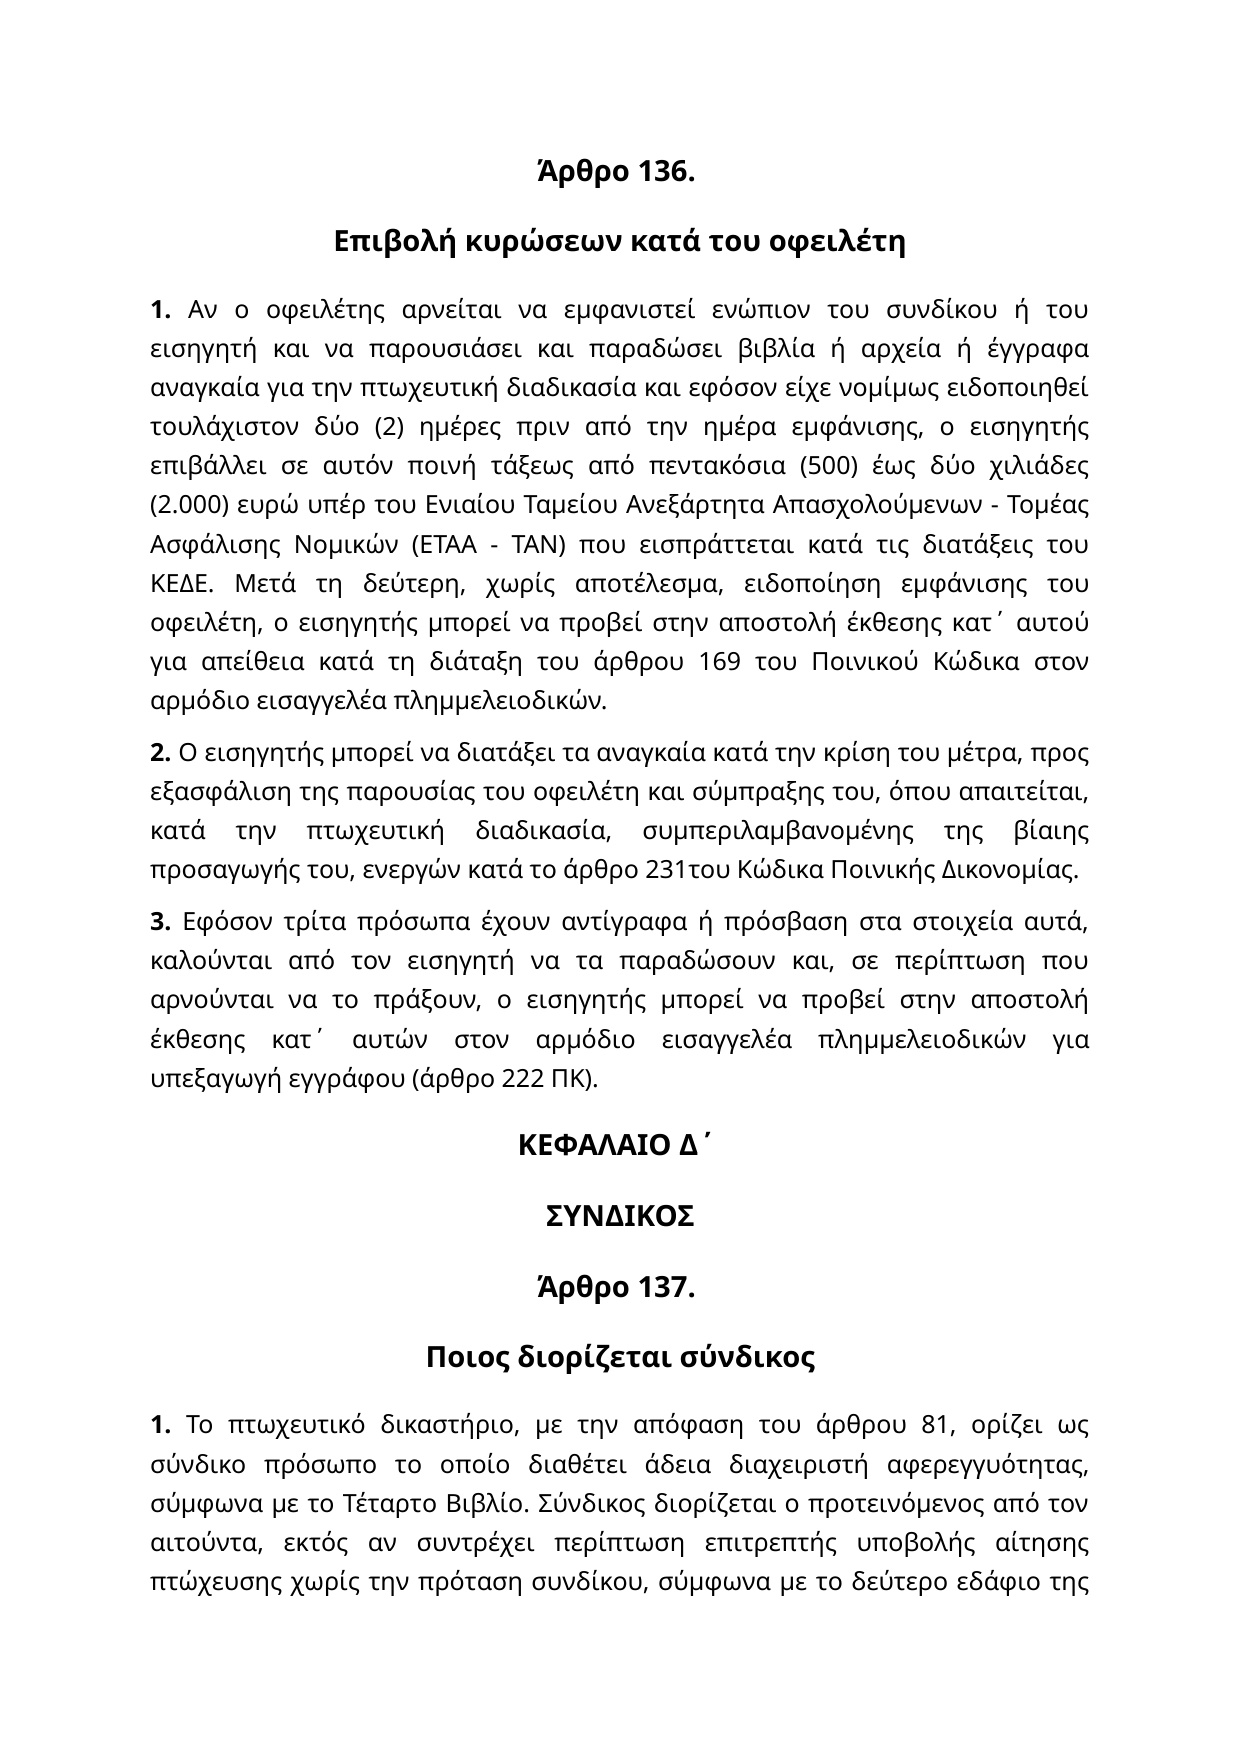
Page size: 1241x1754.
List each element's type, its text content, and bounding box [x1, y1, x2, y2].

text 3. Εφόσον τρίτα πρόσωπα έχουν αντίγραφα ή πρόσβαση στα στοιχεία αυτά, καλούνται από τον εισηγητή να τα παραδώσουν και, σε περίπτωση που αρνούνται να το πράξουν, ο εισηγητής μπορεί να προβεί στην αποστολή έκθεσης κατ΄ αυτών στον αρμόδιο εισαγγελέα πλημμελειοδικών για υπεξαγωγή εγγράφου (άρθρο 222 ΠΚ). [150, 904, 1090, 1094]
subtitle Ποιος διορίζεται σύνδικος [150, 1336, 1090, 1376]
text 1. Αν ο οφειλέτης αρνείται να εμφανιστεί ενώπιον του συνδίκου ή του εισηγητή και να παρουσιάσει και παραδώσει βιβλία ή αρχεία ή έγγραφα αναγκαία για την πτωχευτική διαδικασία και εφόσον είχε νομίμως ειδοποιηθεί τουλάχιστον δύο (2) ημέρες πριν από την ημέρα εμφάνισης, ο εισηγητής επιβάλλει σε αυτόν ποινή τάξεως από πεντακόσια (500) έως δύο χιλιάδες (2.000) ευρώ υπέρ του Ενιαίου Ταμείου Ανεξάρτητα Απασχολούμενων - Τομέας Ασφάλισης Νομικών (ΕΤΑΑ - ΤΑΝ) που εισπράττεται κατά τις διατάξεις του ΚΕΔΕ. Μετά τη δεύτερη, χωρίς αποτέλεσμα, ειδοποίηση εμφάνισης του οφειλέτη, ο εισηγητής μπορεί να προβεί στην αποστολή έκθεσης κατ΄ αυτού για απείθεια κατά τη διάταξη του άρθρου 169 του Ποινικού Κώδικα στον αρμόδιο εισαγγελέα πλημμελειοδικών. [150, 291, 1090, 717]
text 2. Ο εισηγητής μπορεί να διατάξει τα αναγκαία κατά την κρίση του μέτρα, προς εξασφάλιση της παρουσίας του οφειλέτη και σύμπραξης του, όπου απαιτείται, κατά την πτωχευτική διαδικασία, συμπεριλαμβανομένης της βίαιης προσαγωγής του, ενεργών κατά το άρθρο 231του Κώδικα Ποινικής Δικονομίας. [150, 734, 1090, 886]
subtitle ΚΕΦΑΛΑΙΟ Δ΄ [150, 1124, 1090, 1164]
subtitle Άρθρο 136. [150, 150, 1090, 190]
subtitle ΣΥΝΔΙΚΟΣ [150, 1195, 1090, 1235]
subtitle Επιβολή κυρώσεων κατά του οφειλέτη [150, 221, 1090, 260]
subtitle Άρθρο 137. [150, 1266, 1090, 1306]
text 1. Το πτωχευτικό δικαστήριο, με την απόφαση του άρθρου 81, ορίζει ως σύνδικο πρόσωπο το οποίο διαθέτει άδεια διαχειριστή αφερεγγυότητας, σύμφωνα με το Τέταρτο Βιβλίο. Σύνδικος διορίζεται ο προτεινόμενος από τον αιτούντα, εκτός αν συντρέχει περίπτωση επιτρεπτής υποβολής αίτησης πτώχευσης χωρίς την πρόταση συνδίκου, σύμφωνα με το δεύτερο εδάφιο της [150, 1407, 1090, 1598]
